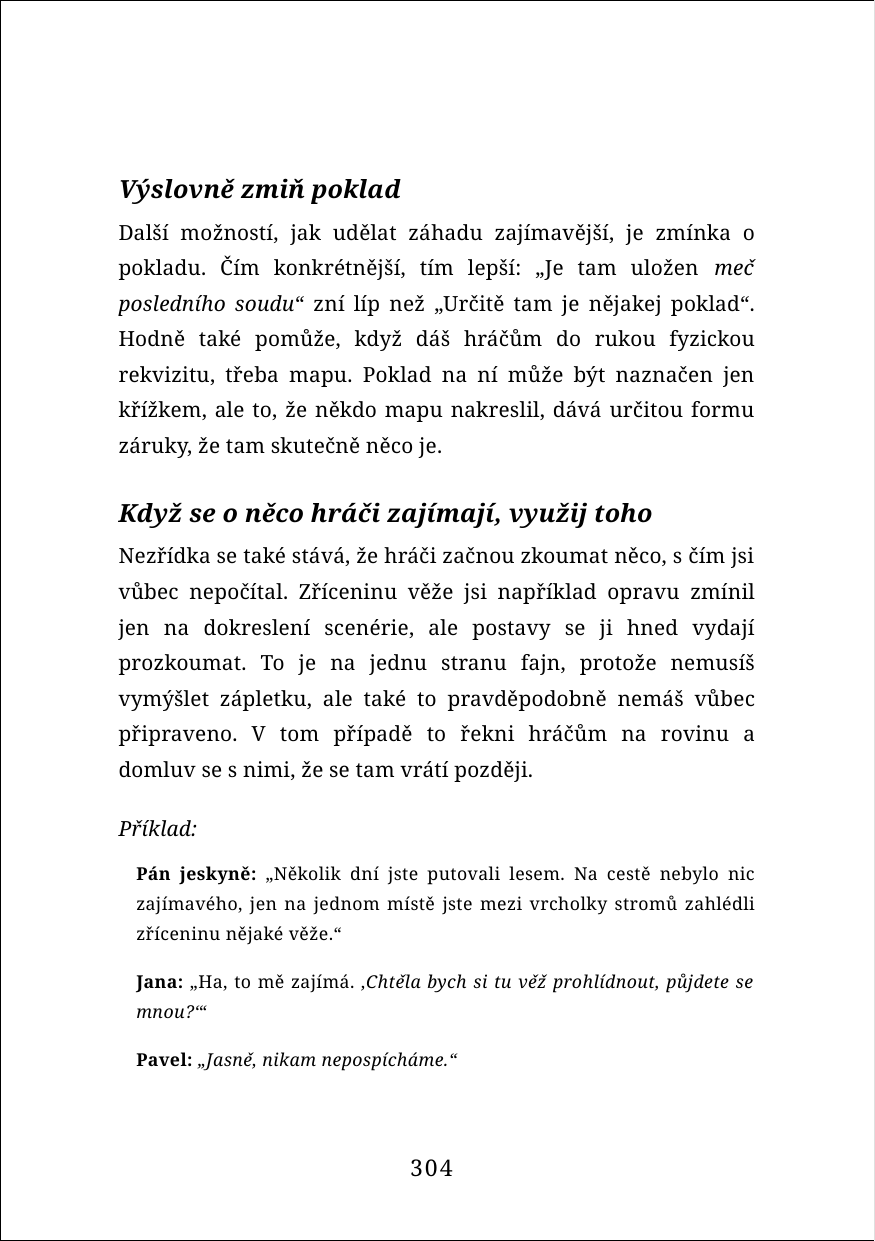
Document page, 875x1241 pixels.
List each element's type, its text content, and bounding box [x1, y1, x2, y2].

text Pán jeskyně: „Několik dní jste putovali lesem. Na cestě nebylo nic zajímavého, jen na jednom místě jste mezi vrcholky stromů zahlédli zříceninu nějaké věže.“ [136, 861, 756, 946]
subtitle Když se o něco hráči zajímají, využij toho [118, 496, 756, 530]
text Příklad: [118, 814, 756, 842]
text Pavel: „Jasně, nikam nepospícháme.“ [136, 1048, 756, 1072]
text Nezřídka se také stává, že hráči začnou zkoumat něco, s čím jsi vůbec nepočítal. Zříceninu věže jsi například opravu zmínil jen na dokreslení scenérie, ale postavy se ji hned vydají prozkoumat. To je na jednu stranu fajn, protože nemusíš vymýšlet zápletku, ale také to pravděpodobně nemáš vůbec připraveno. V tom případě to řekni hráčům na rovinu a domluv se s nimi, že se tam vrátí později. [118, 542, 756, 783]
text Jana: „Ha, to mě zajímá. ‚Chtěla bych si tu věž prohlídnout, půjdete se mnou?‘“ [136, 969, 756, 1024]
subtitle Výslovně zmiň poklad [118, 172, 756, 206]
text Další možností, jak udělat záhadu zajímavější, je zmínka o pokladu. Čím konkrétnější, tím lepší: „Je tam uložen meč posledního soudu“ zní líp než „Určitě tam je nějakej poklad“. Hodně také pomůže, když dáš hráčům do rukou fyzickou rekvizitu, třeba mapu. Poklad na ní může být naznačen jen křížkem, ale to, že někdo mapu nakreslil, dává určitou formu záruky, že tam skutečně něco je. [118, 218, 756, 459]
